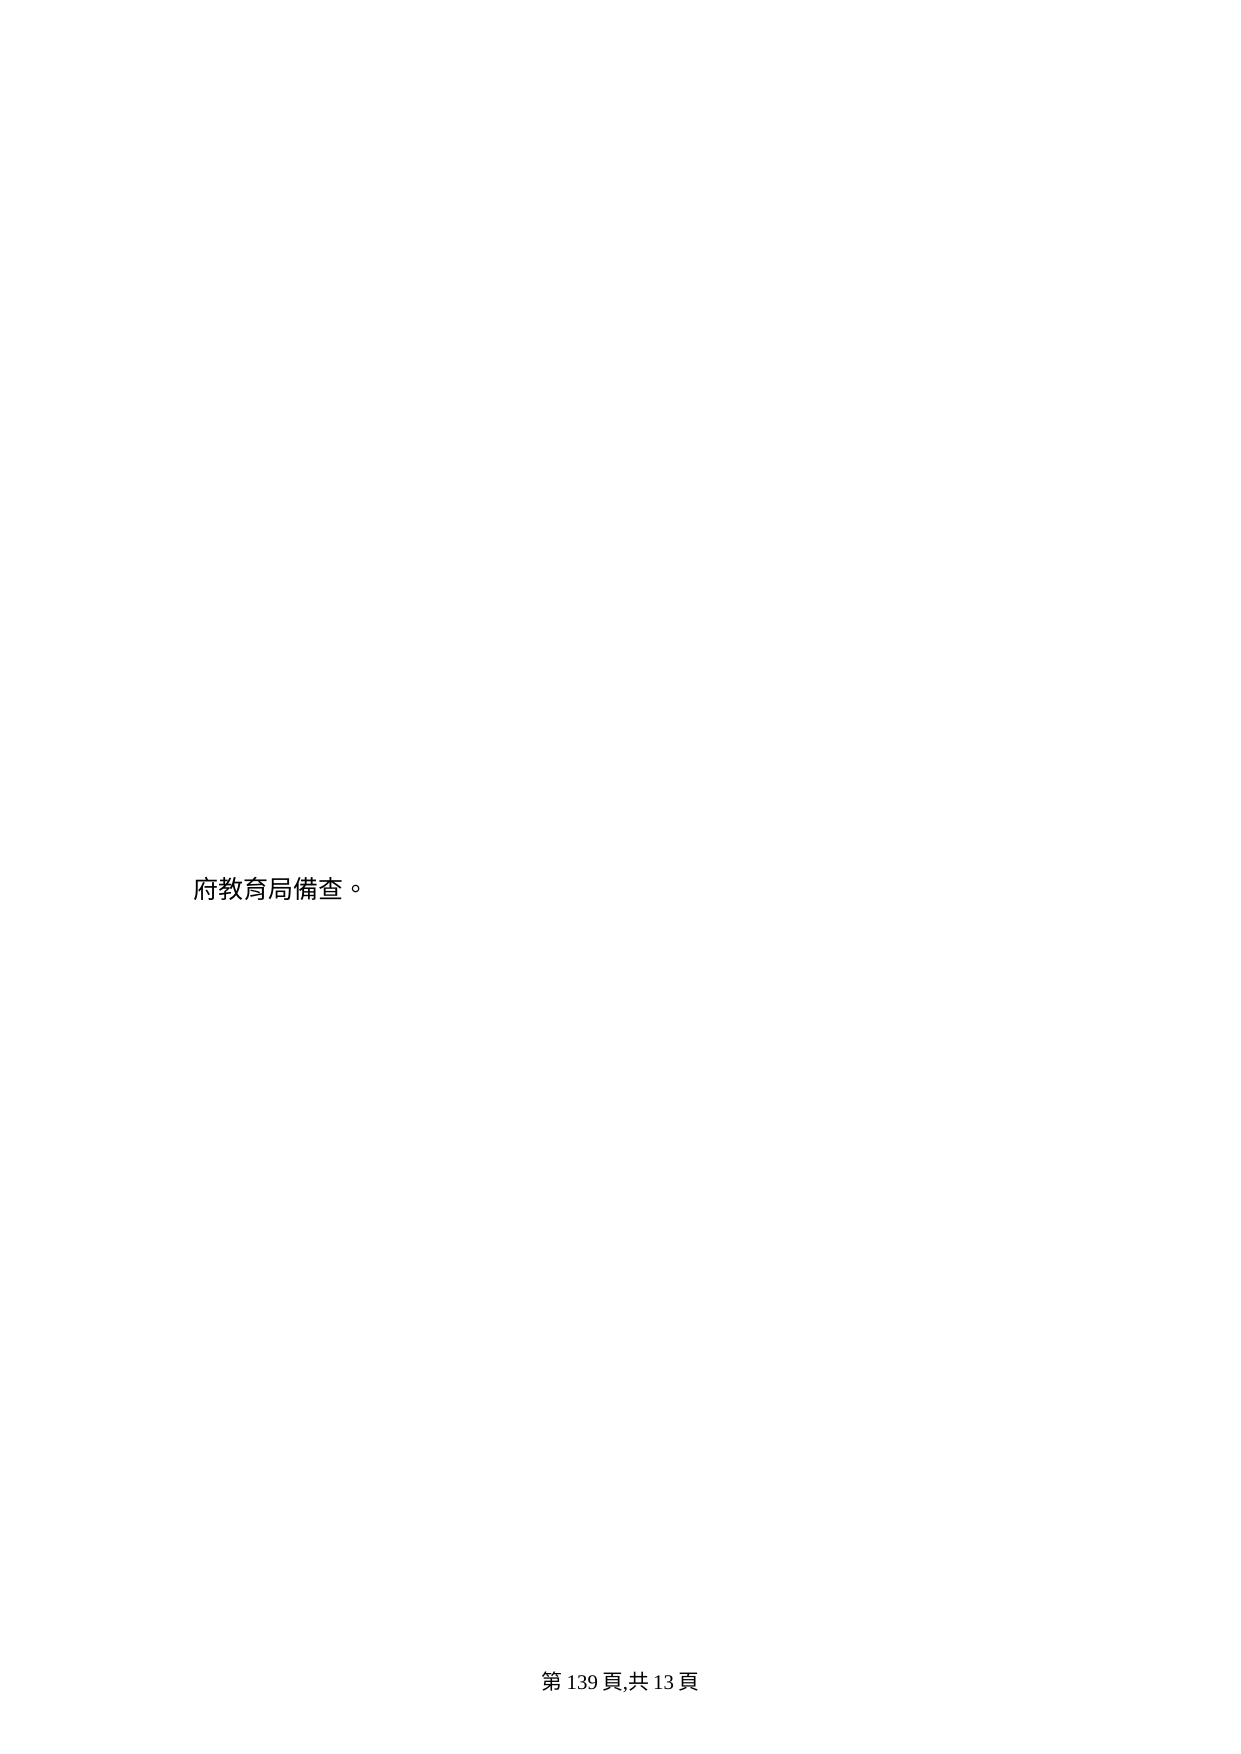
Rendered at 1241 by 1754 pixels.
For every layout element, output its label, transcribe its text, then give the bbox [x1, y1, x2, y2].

text 府教育局備查。 [118, 846, 1122, 908]
